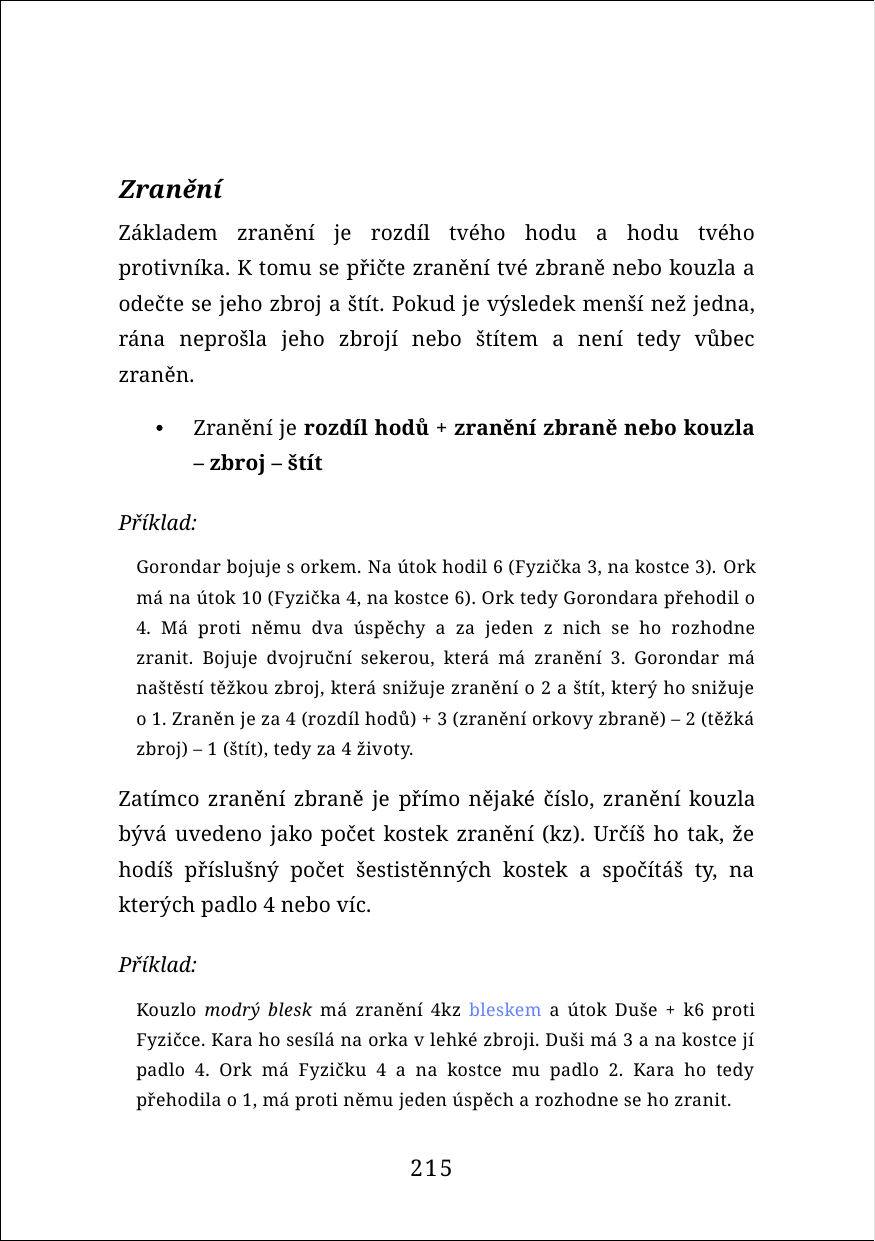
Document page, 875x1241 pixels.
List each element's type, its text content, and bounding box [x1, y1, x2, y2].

subtitle Zranění [118, 172, 756, 206]
text Základem zranění je rozdíl tvého hodu a hodu tvého protivníka. K tomu se přičte zranění tvé zbraně nebo kouzla a odečte se jeho zbroj a štít. Pokud je výsledek menší než jedna, rána neprošla jeho zbrojí nebo štítem a není tedy vůbec zraněn. [118, 218, 756, 388]
text Příklad: [118, 508, 756, 536]
text Gorondar bojuje s orkem. Na útok hodil 6 (Fyzička 3, na kostce 3). Ork má na útok 10 (Fyzička 4, na kostce 6). Ork tedy Gorondara přehodil o 4. Má proti němu dva úspěchy a za jeden z nich se ho rozhodne zranit. Bojuje dvojruční sekerou, která má zranění 3. Gorondar má naštěstí těžkou zbroj, která snižuje zranění o 2 a štít, který ho snižuje o 1. Zraněn je za 4 (rozdíl hodů) + 3 (zranění orkovy zbraně) – 2 (těžká zbroj) – 1 (štít), tedy za 4 životy. [136, 555, 756, 760]
list Zranění je rozdíl hodů + zranění zbraně nebo kouzla – zbroj – štít [156, 413, 756, 477]
text Příklad: [118, 950, 756, 978]
text Zatímco zranění zbraně je přímo nějaké číslo, zranění kouzla bývá uvedeno jako počet kostek zranění (kz). Určíš ho tak, že hodíš příslušný počet šestistěnných kostek a spočítáš ty, na kterých padlo 4 nebo víc. [118, 784, 756, 919]
text Kouzlo modrý blesk má zranění 4kz bleskem a útok Duše + k6 proti Fyzičce. Kara ho sesílá na orka v lehké zbroji. Duši má 3 a na kostce jí padlo 4. Ork má Fyzičku 4 a na kostce mu padlo 2. Kara ho tedy přehodila o 1, má proti němu jeden úspěch a rozhodne se ho zranit. [136, 997, 756, 1112]
